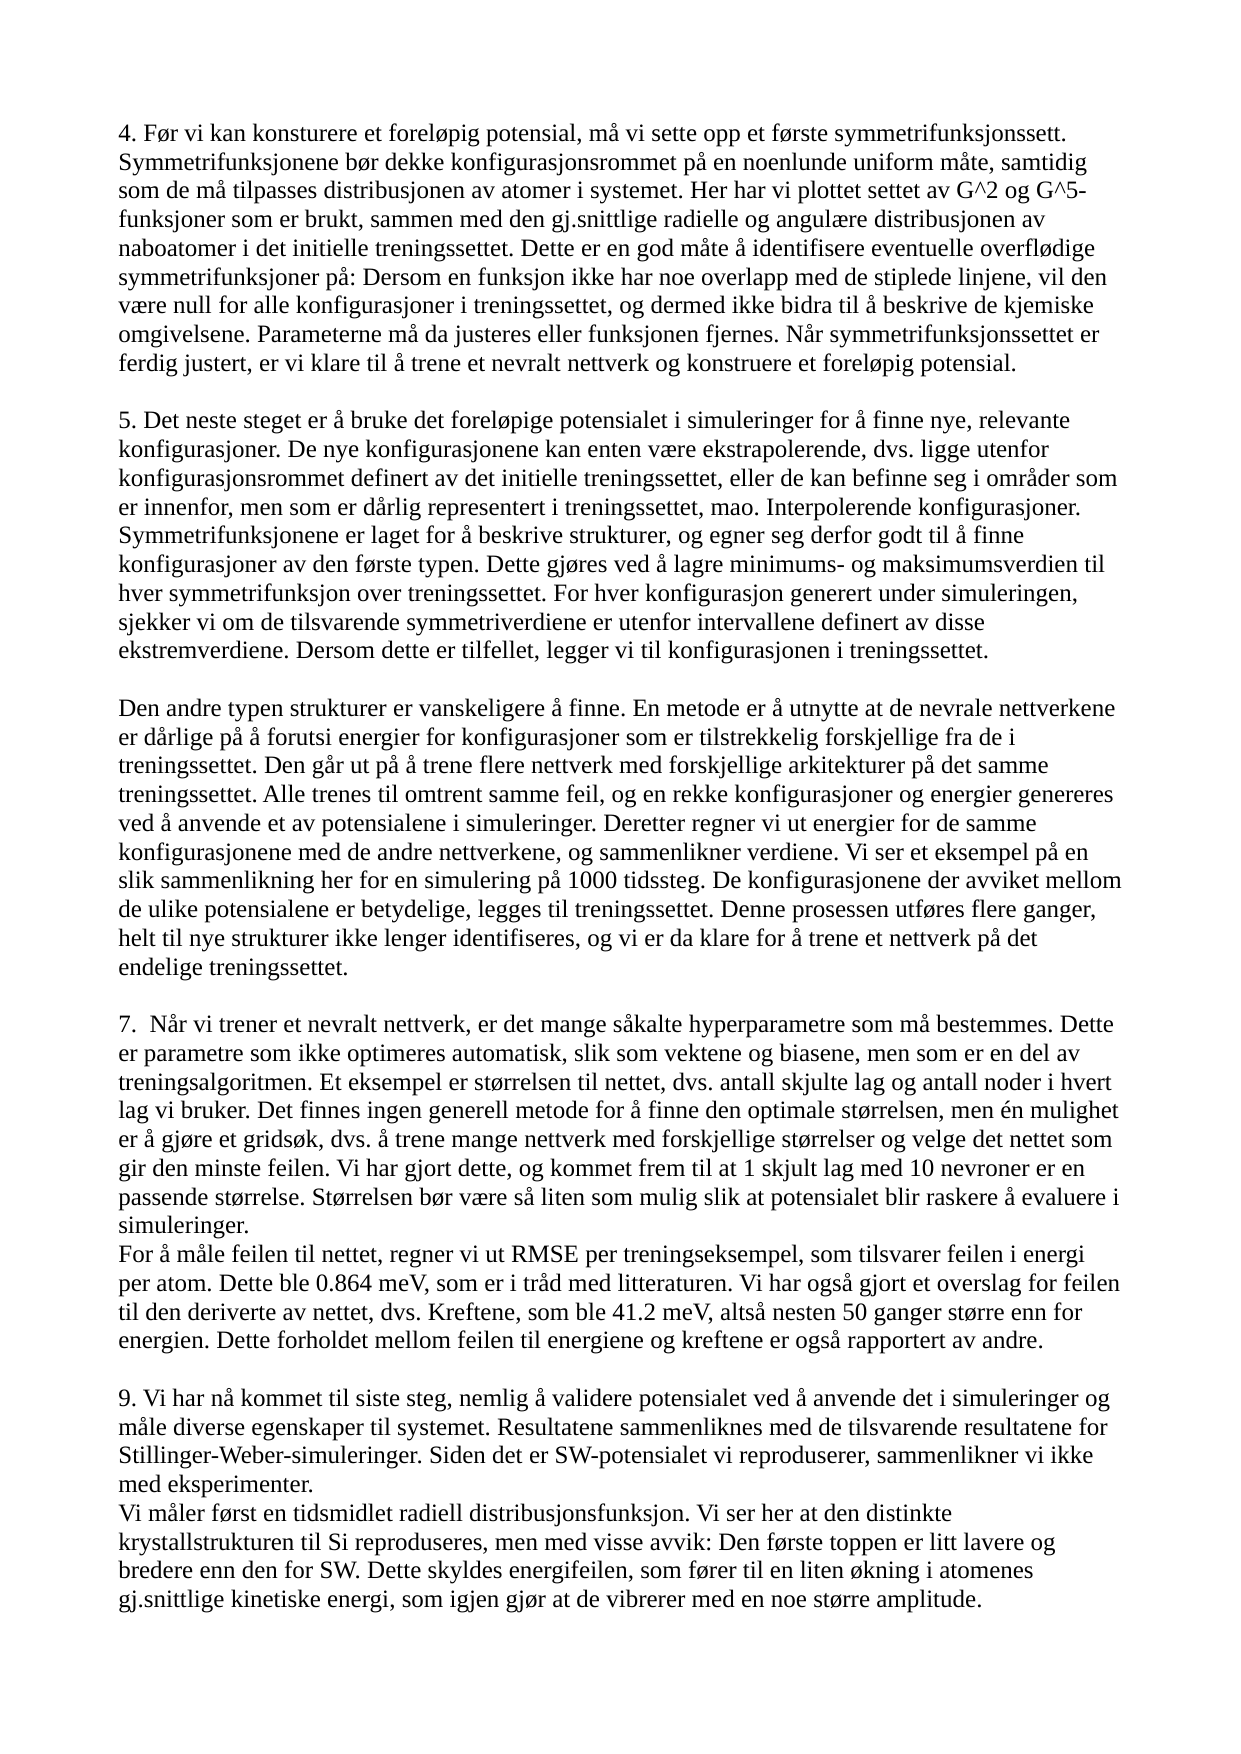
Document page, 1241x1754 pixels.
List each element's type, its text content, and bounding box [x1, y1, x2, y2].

text 4. Før vi kan konsturere et foreløpig potensial, må vi sette opp et første symmetrifunksjonssett. Symmetrifunksjonene bør dekke konfigurasjonsrommet på en noenlunde uniform måte, samtidig som de må tilpasses distribusjonen av atomer i systemet. Her har vi plottet settet av G^2 og G^5-funksjoner som er brukt, sammen med den gj.snittlige radielle og angulære distribusjonen av naboatomer i det initielle treningssettet. Dette er en god måte å identifisere eventuelle overflødige symmetrifunksjoner på: Dersom en funksjon ikke har noe overlapp med de stiplede linjene, vil den være null for alle konfigurasjoner i treningssettet, og dermed ikke bidra til å beskrive de kjemiske omgivelsene. Parameterne må da justeres eller funksjonen fjernes. Når symmetrifunksjonssettet er ferdig justert, er vi klare til å trene et nevralt nettverk og konstruere et foreløpig potensial. [118, 118, 1122, 377]
text Symmetrifunksjonene er laget for å beskrive strukturer, og egner seg derfor godt til å finne konfigurasjoner av den første typen. Dette gjøres ved å lagre minimums- og maksimumsverdien til hver symmetrifunksjon over treningssettet. For hver konfigurasjon generert under simuleringen, sjekker vi om de tilsvarende symmetriverdiene er utenfor intervallene definert av disse ekstremverdiene. Dersom dette er tilfellet, legger vi til konfigurasjonen i treningssettet. [118, 521, 1122, 664]
text 9. Vi har nå kommet til siste steg, nemlig å validere potensialet ved å anvende det i simuleringer og måle diverse egenskaper til systemet. Resultatene sammenliknes med de tilsvarende resultatene for Stillinger-Weber-simuleringer. Siden det er SW-potensialet vi reproduserer, sammenlikner vi ikke med eksperimenter. [118, 1383, 1122, 1498]
text Vi måler først en tidsmidlet radiell distribusjonsfunksjon. Vi ser her at den distinkte krystallstrukturen til Si reproduseres, men med visse avvik: Den første toppen er litt lavere og bredere enn den for SW. Dette skyldes energifeilen, som fører til en liten økning i atomenes gj.snittlige kinetiske energi, som igjen gjør at de vibrerer med en noe større amplitude. [118, 1498, 1122, 1613]
text Den andre typen strukturer er vanskeligere å finne. En metode er å utnytte at de nevrale nettverkene er dårlige på å forutsi energier for konfigurasjoner som er tilstrekkelig forskjellige fra de i treningssettet. Den går ut på å trene flere nettverk med forskjellige arkitekturer på det samme treningssettet. Alle trenes til omtrent samme feil, og en rekke konfigurasjoner og energier genereres ved å anvende et av potensialene i simuleringer. Deretter regner vi ut energier for de samme konfigurasjonene med de andre nettverkene, og sammenlikner verdiene. Vi ser et eksempel på en slik sammenlikning her for en simulering på 1000 tidssteg. De konfigurasjonene der avviket mellom de ulike potensialene er betydelige, legges til treningssettet. Denne prosessen utføres flere ganger, helt til nye strukturer ikke lenger identifiseres, og vi er da klare for å trene et nettverk på det endelige treningssettet. [118, 693, 1122, 981]
text 5. Det neste steget er å bruke det foreløpige potensialet i simuleringer for å finne nye, relevante konfigurasjoner. De nye konfigurasjonene kan enten være ekstrapolerende, dvs. ligge utenfor konfigurasjonsrommet definert av det initielle treningssettet, eller de kan befinne seg i områder som er innenfor, men som er dårlig representert i treningssettet, mao. Interpolerende konfigurasjoner. [118, 406, 1122, 521]
text 7. Når vi trener et nevralt nettverk, er det mange såkalte hyperparametre som må bestemmes. Dette er parametre som ikke optimeres automatisk, slik som vektene og biasene, men som er en del av treningsalgoritmen. Et eksempel er størrelsen til nettet, dvs. antall skjulte lag og antall noder i hvert lag vi bruker. Det finnes ingen generell metode for å finne den optimale størrelsen, men én mulighet er å gjøre et gridsøk, dvs. å trene mange nettverk med forskjellige størrelser og velge det nettet som gir den minste feilen. Vi har gjort dette, og kommet frem til at 1 skjult lag med 10 nevroner er en passende størrelse. Størrelsen bør være så liten som mulig slik at potensialet blir raskere å evaluere i simuleringer. [118, 1009, 1122, 1239]
text For å måle feilen til nettet, regner vi ut RMSE per treningseksempel, som tilsvarer feilen i energi per atom. Dette ble 0.864 meV, som er i tråd med litteraturen. Vi har også gjort et overslag for feilen til den deriverte av nettet, dvs. Kreftene, som ble 41.2 meV, altså nesten 50 ganger større enn for energien. Dette forholdet mellom feilen til energiene og kreftene er også rapportert av andre. [118, 1239, 1122, 1354]
